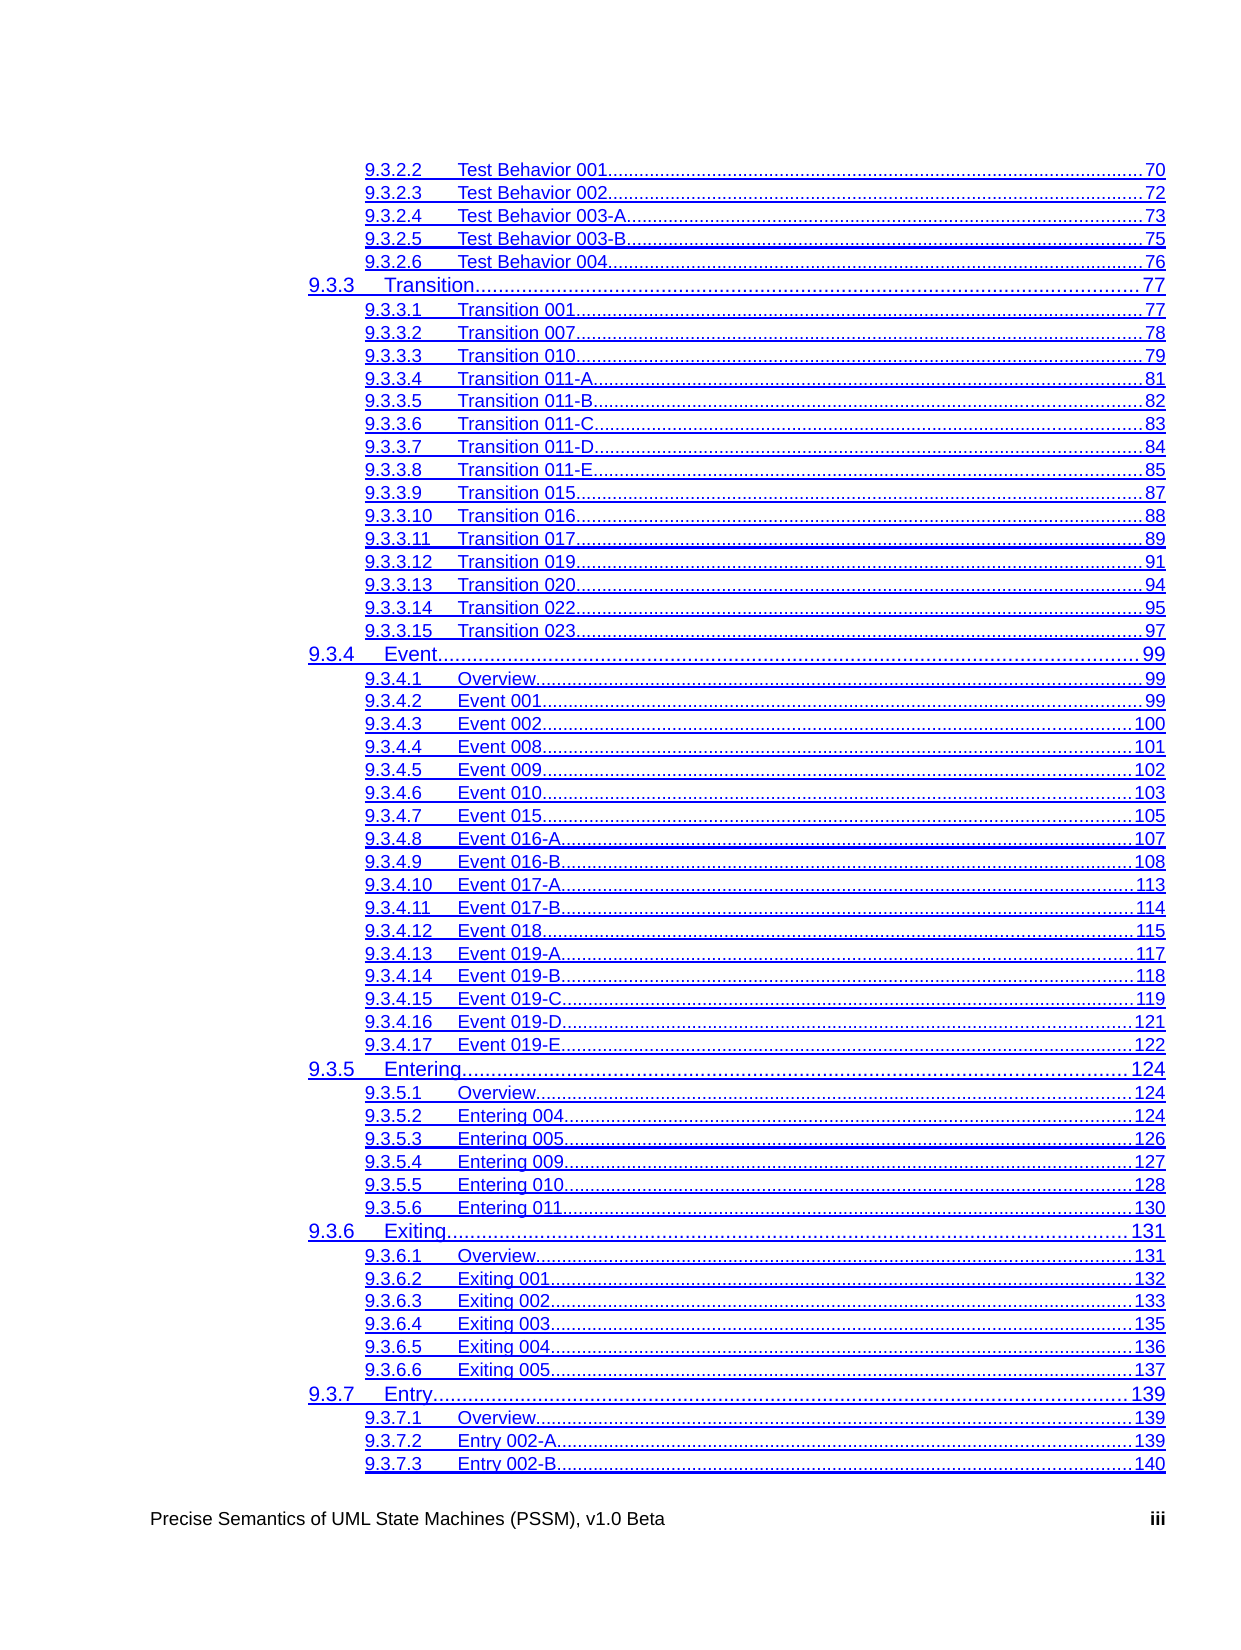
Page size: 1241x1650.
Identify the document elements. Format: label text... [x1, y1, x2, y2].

text 9.3.5.3 Entering 005 126 [364, 1126, 1166, 1146]
text 9.3.3.7 Transition 011-D 84 [364, 435, 1166, 455]
text 9.3.6.2 Exiting 001 132 [364, 1266, 1166, 1286]
text 9.3.4.13 Event 019-A 117 [364, 941, 1166, 961]
text 9.3.3.2 Transition 007 78 [364, 320, 1166, 340]
text 9.3.6.5 Exiting 004 136 [364, 1335, 1166, 1355]
text 9.3.2.5 Test Behavior 003-B 75 [364, 226, 1166, 246]
text 9.3.6 Exiting 131 [308, 1218, 1166, 1240]
text 9.3.3.4 Transition 011-A 81 [364, 366, 1166, 386]
text 9.3.4.11 Event 017-B 114 [364, 895, 1166, 915]
text 9.3.2.3 Test Behavior 002 72 [364, 181, 1166, 201]
text 9.3.7.2 Entry 002-A 139 [364, 1428, 1166, 1449]
text 9.3.4.5 Event 009 102 [364, 758, 1166, 778]
text 9.3.3.6 Transition 011-C 83 [364, 412, 1166, 432]
text 9.3.4.16 Event 019-D 121 [364, 1010, 1166, 1030]
text 9.3.4.2 Event 001 99 [364, 689, 1166, 709]
text 9.3.4.7 Event 015 105 [364, 803, 1166, 824]
text 9.3.4.1 Overview 99 [364, 666, 1166, 686]
text 9.3.4.17 Event 019-E 122 [364, 1033, 1166, 1053]
text 9.3.6.3 Exiting 002 133 [364, 1289, 1166, 1309]
text 9.3.7.1 Overview 139 [364, 1406, 1166, 1426]
text 9.3.3.13 Transition 020 94 [364, 572, 1166, 592]
text 9.3.4.10 Event 017-A 113 [364, 872, 1166, 892]
text 9.3.3.8 Transition 011-E 85 [364, 458, 1166, 478]
text 9.3.4 Event 99 [308, 641, 1166, 663]
text 9.3.2.2 Test Behavior 001 70 [364, 158, 1166, 178]
text 9.3.3.15 Transition 023 97 [364, 618, 1166, 638]
text 9.3.5 Entering 124 [308, 1056, 1166, 1078]
text 9.3.3.3 Transition 010 79 [364, 343, 1166, 363]
text 9.3.4.8 Event 016-A 107 [364, 826, 1166, 846]
text 9.3.3.1 Transition 001 77 [364, 297, 1166, 317]
text 9.3.3.12 Transition 019 91 [364, 549, 1166, 569]
text 9.3.6.6 Exiting 005 137 [364, 1358, 1166, 1378]
text 9.3.3.9 Transition 015 87 [364, 481, 1166, 501]
text 9.3.4.15 Event 019-C 119 [364, 987, 1166, 1007]
text 9.3.3.14 Transition 022 95 [364, 595, 1166, 615]
text 9.3.6.4 Exiting 003 135 [364, 1312, 1166, 1332]
text 9.3.7.3 Entry 002-B 140 [364, 1451, 1166, 1471]
text 9.3.4.3 Event 002 100 [364, 712, 1166, 732]
text 9.3.5.5 Entering 010 128 [364, 1172, 1166, 1192]
text 9.3.3 Transition 77 [308, 272, 1166, 294]
text 9.3.7 Entry 139 [308, 1381, 1166, 1403]
text 9.3.3.10 Transition 016 88 [364, 503, 1166, 524]
text 9.3.5.2 Entering 004 124 [364, 1103, 1166, 1124]
text 9.3.2.6 Test Behavior 004 76 [364, 249, 1166, 269]
text 9.3.5.4 Entering 009 127 [364, 1149, 1166, 1169]
text 9.3.2.4 Test Behavior 003-A 73 [364, 203, 1166, 224]
text 9.3.5.6 Entering 011 130 [364, 1195, 1166, 1215]
text 9.3.4.14 Event 019-B 118 [364, 964, 1166, 984]
text 9.3.5.1 Overview 124 [364, 1081, 1166, 1101]
text 9.3.3.5 Transition 011-B 82 [364, 389, 1166, 409]
text 9.3.3.11 Transition 017 89 [364, 526, 1166, 546]
text 9.3.4.12 Event 018 115 [364, 918, 1166, 938]
text 9.3.4.4 Event 008 101 [364, 735, 1166, 755]
text 9.3.4.9 Event 016-B 108 [364, 849, 1166, 869]
text 9.3.4.6 Event 010 103 [364, 781, 1166, 801]
text 9.3.6.1 Overview 131 [364, 1243, 1166, 1263]
